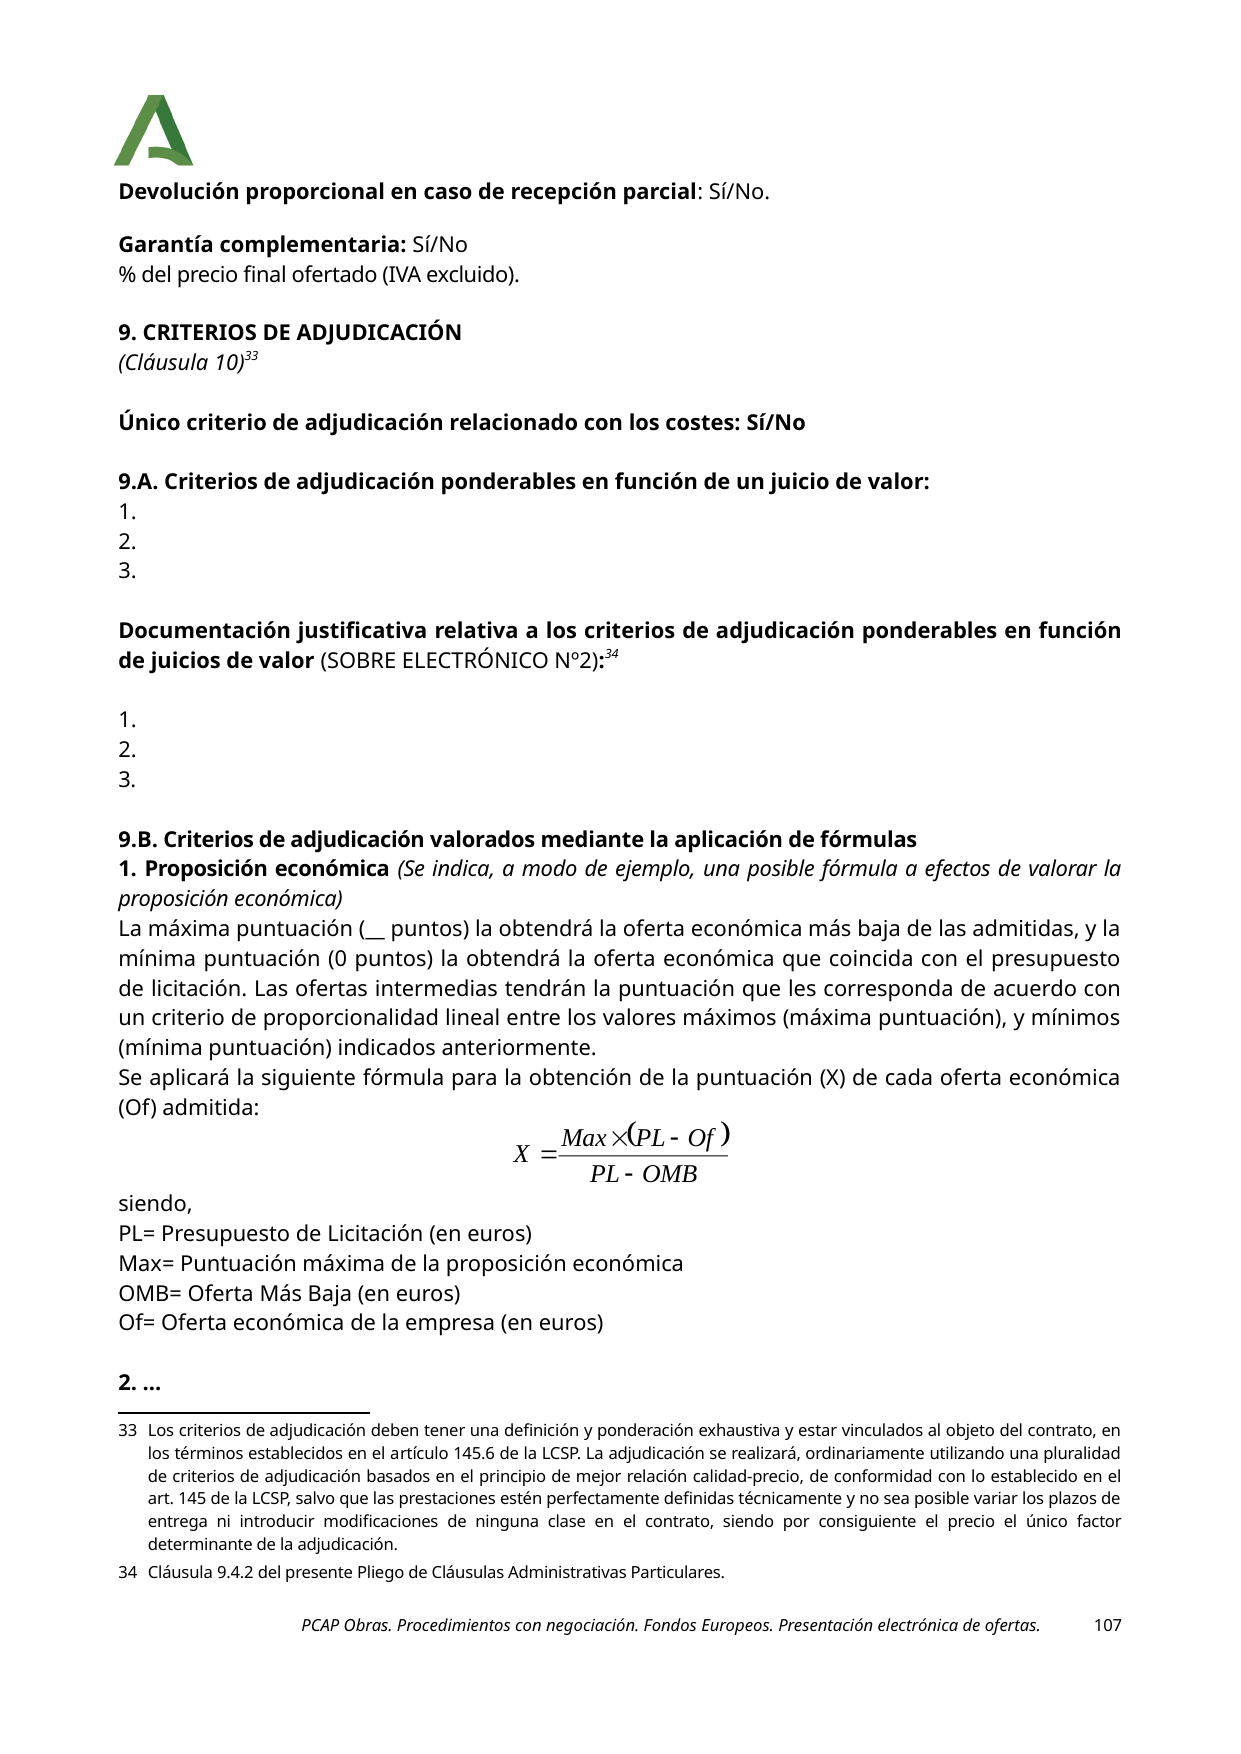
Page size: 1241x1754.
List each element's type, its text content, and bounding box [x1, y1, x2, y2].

picture [109, 90, 198, 170]
text 9.A. Criterios de adjudicación ponderables en función de un juicio de valor: [118, 466, 1122, 496]
text Garantía complementaria: Sí/No [118, 229, 1122, 259]
text 9.B. Criterios de adjudicación valorados mediante la aplicación de fórmulas [118, 824, 1122, 853]
text Cláusula 9.4.2 del presente Pliego de Cláusulas Administrativas Particulares. [118, 1561, 1122, 1584]
text Documentación justificativa relativa a los criterios de adjudicación ponderables en función de juicios de valor (SOBRE ELECTRÓNICO Nº2): [118, 615, 1122, 675]
text Único criterio de adjudicación relacionado con los costes: Sí/No [118, 407, 1122, 436]
text Devolución proporcional en caso de recepción parcial: Sí/No. [118, 176, 1122, 206]
text 2. ... [118, 1367, 1122, 1397]
text 3. [118, 764, 1122, 794]
text Max= Puntuación máxima de la proposición económica [118, 1248, 1122, 1278]
text % del precio final ofertado (IVA excluido). [118, 259, 1122, 288]
text PL= Presupuesto de Licitación (en euros) [118, 1218, 1122, 1248]
text 9. CRITERIOS DE ADJUDICACIÓN [118, 317, 1122, 347]
text OMB= Oferta Más Baja (en euros) [118, 1278, 1122, 1307]
text Se aplicará la siguiente fórmula para la obtención de la puntuación (X) de cada oferta económica (Of) admitida: [118, 1062, 1122, 1122]
text 1. [118, 496, 1122, 526]
text 2. [118, 526, 1122, 556]
text 1. [118, 704, 1122, 734]
text 1. Proposición económica (Se indica, a modo de ejemplo, una posible fórmula a efectos de valorar la proposición económica) [118, 853, 1122, 913]
text 3. [118, 556, 1122, 585]
text (Cláusula 10) [118, 347, 1122, 377]
text siendo, [118, 1188, 1122, 1218]
text 2. [118, 734, 1122, 764]
text Los criterios de adjudicación deben tener una definición y ponderación exhaustiva y estar vinculados al objeto del contrato, en los términos establecidos en el artículo 145.6 de la LCSP. La adjudicación se realizará, ordinariamente utilizando una pluralidad de criterios de adjudicación basados en el principio de mejor relación calidad-precio, de conformidad con lo establecido en el art. 145 de la LCSP, salvo que las prestaciones estén perfectamente definidas técnicamente y no sea posible variar los plazos de entrega ni introducir modificaciones de ninguna clase en el contrato, siendo por consiguiente el precio el único factor determinante de la adjudicación. [118, 1419, 1122, 1555]
text La máxima puntuación (__ puntos) la obtendrá la oferta económica más baja de las admitidas, y la mínima puntuación (0 puntos) la obtendrá la oferta económica que coincida con el presupuesto de licitación. Las ofertas intermedias tendrán la puntuación que les corresponda de acuerdo con un criterio de proporcionalidad lineal entre los valores máximos (máxima puntuación), y mínimos (mínima puntuación) indicados anteriormente. [118, 913, 1122, 1062]
text Of= Oferta económica de la empresa (en euros) [118, 1307, 1122, 1337]
